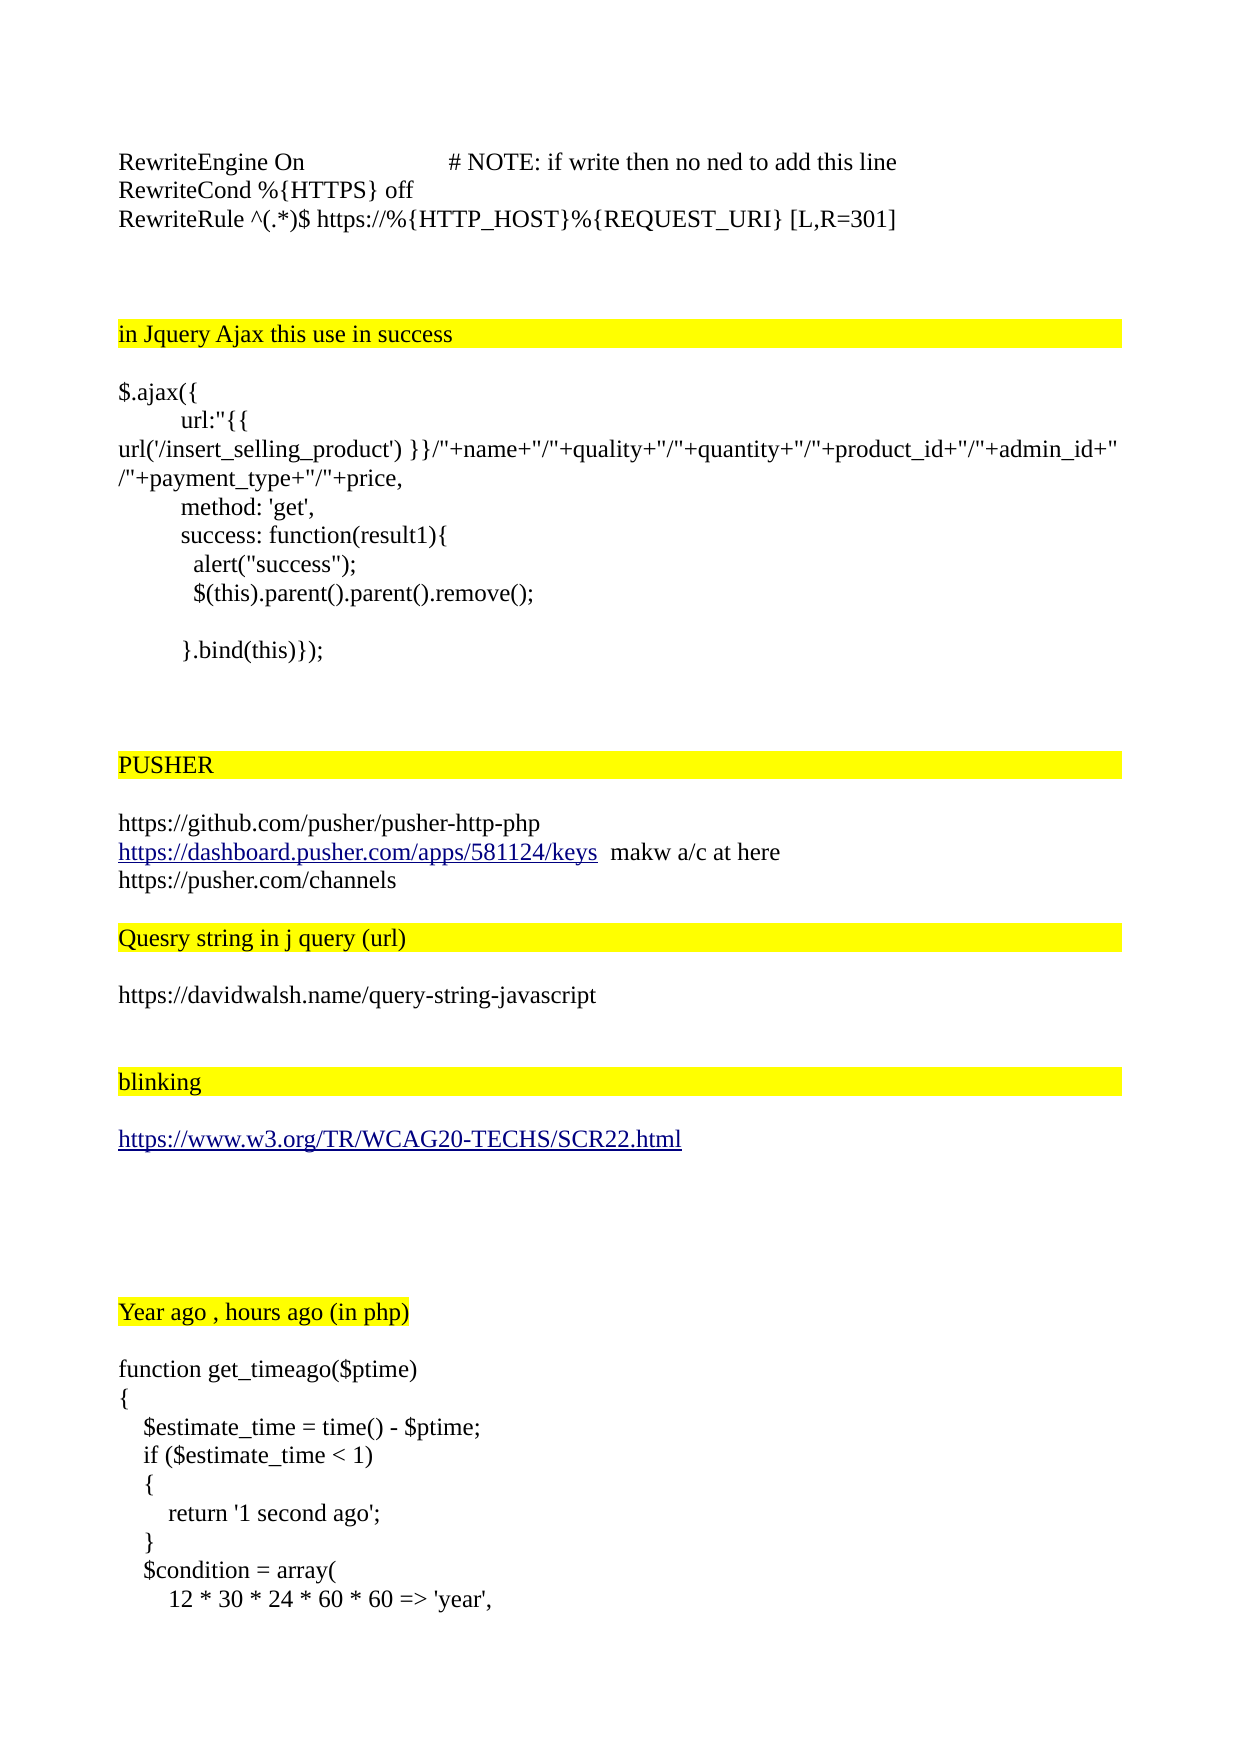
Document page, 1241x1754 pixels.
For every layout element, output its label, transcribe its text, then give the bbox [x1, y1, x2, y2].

text $(this).parent().parent().remove(); [118, 578, 1122, 607]
text { [118, 1383, 1122, 1412]
text Quesry string in j query (url) [118, 923, 1122, 952]
text PUSHER [118, 751, 1122, 779]
text 12 * 30 * 24 * 60 * 60 => 'year', [118, 1584, 1122, 1613]
text https://www.w3.org/TR/WCAG20-TECHS/SCR22.html [118, 1124, 1122, 1153]
text } [118, 1527, 1122, 1556]
text blinking [118, 1067, 1122, 1096]
text RewriteCond %{HTTPS} off [118, 176, 1122, 204]
text function get_timeago($ptime) [118, 1354, 1122, 1383]
text Year ago , hours ago (in php) [118, 1297, 1122, 1326]
text $condition = array( [118, 1556, 1122, 1584]
text }.bind(this)}); [118, 636, 1122, 664]
text return '1 second ago'; [118, 1498, 1122, 1527]
text https://pusher.com/channels [118, 866, 1122, 894]
text $estimate_time = time() - $ptime; [118, 1412, 1122, 1441]
text { [118, 1469, 1122, 1498]
text RewriteEngine On # NOTE: if write then no ned to add this line [118, 147, 1122, 176]
text method: 'get', [118, 492, 1122, 521]
text $.ajax({ [118, 377, 1122, 406]
text https://github.com/pusher/pusher-http-php [118, 808, 1122, 837]
text alert("success"); [118, 549, 1122, 578]
text url:"{{ url('/insert_selling_product') }}/"+name+"/"+quality+"/"+quantity+"/"+product_id+"/"+admin_id+"/"+payment_type+"/"+price, [118, 406, 1122, 492]
text success: function(result1){ [118, 521, 1122, 549]
text if ($estimate_time < 1) [118, 1441, 1122, 1469]
text RewriteRule ^(.*)$ https://%{HTTP_HOST}%{REQUEST_URI} [L,R=301] [118, 204, 1122, 233]
text in Jquery Ajax this use in success [118, 319, 1122, 348]
text https://dashboard.pusher.com/apps/581124/keys makw a/c at here [118, 837, 1122, 866]
text https://davidwalsh.name/query-string-javascript [118, 981, 1122, 1009]
